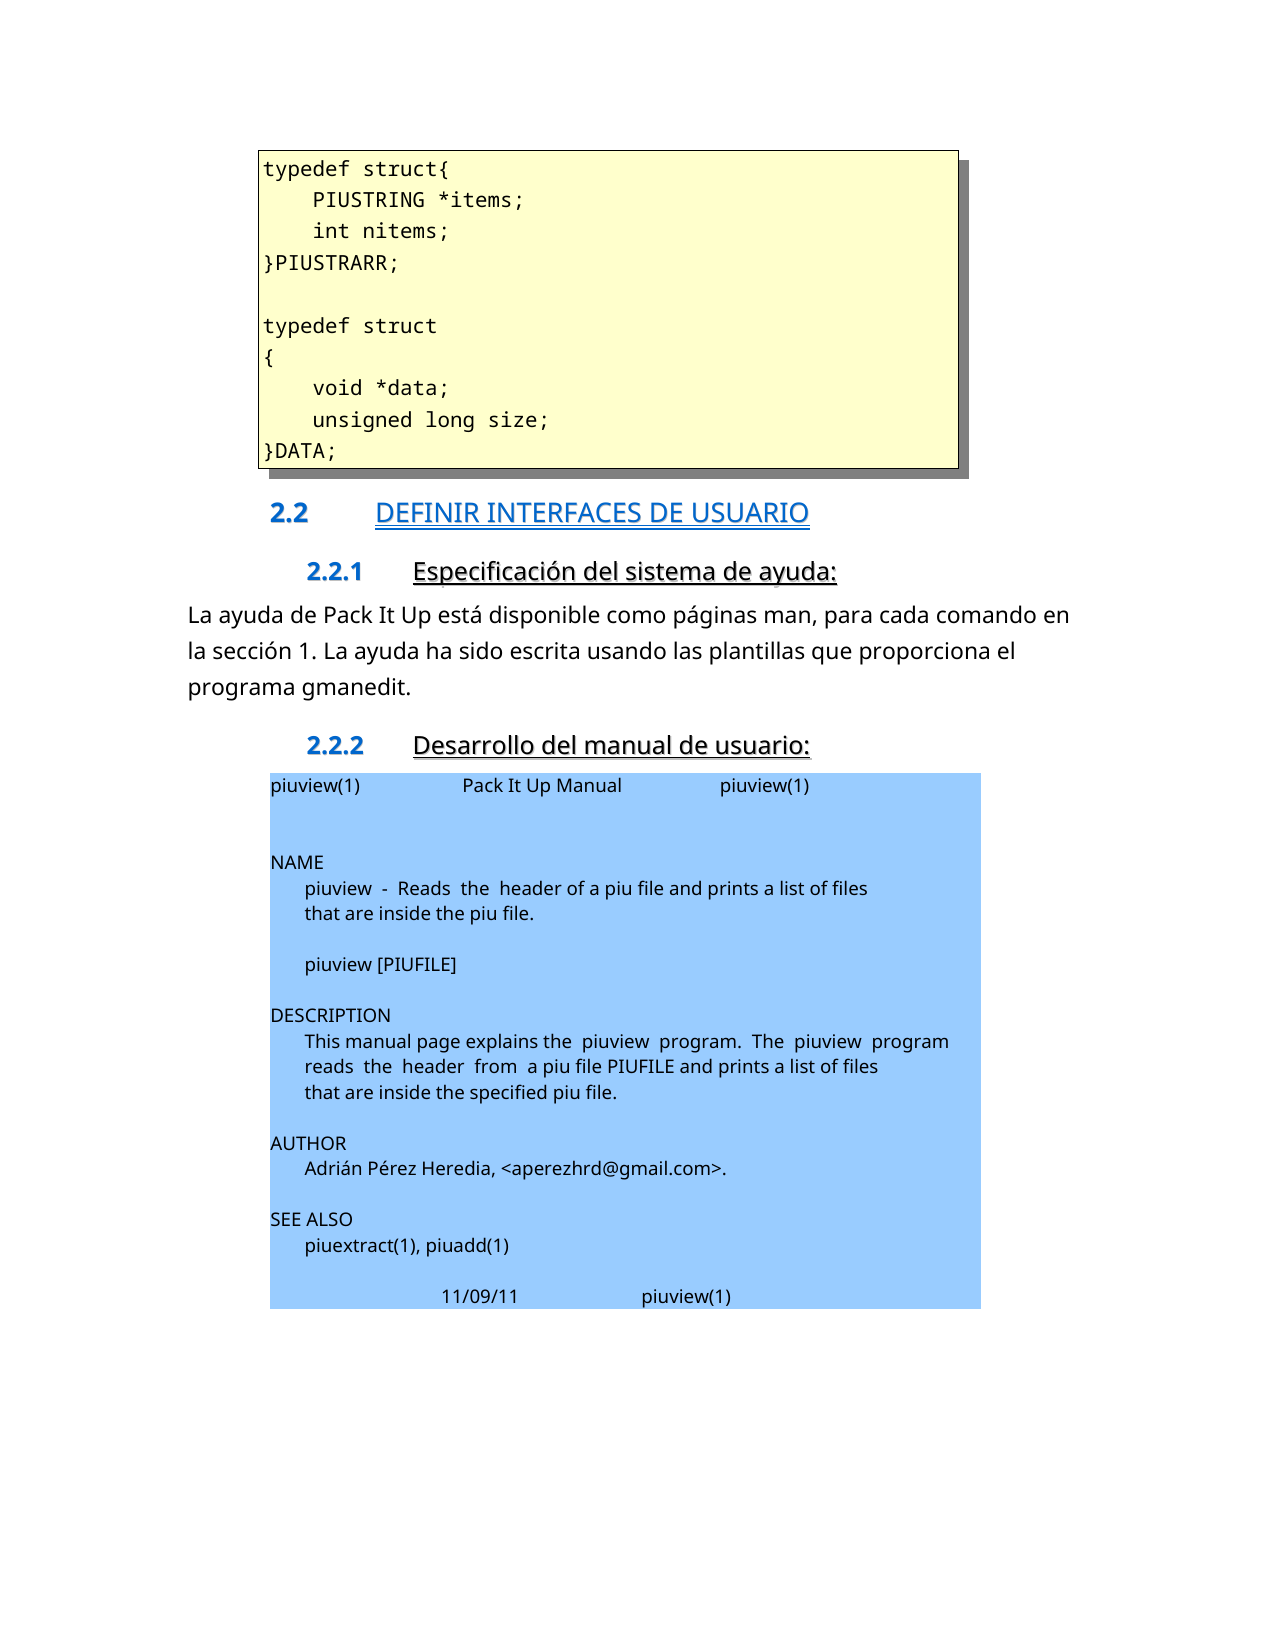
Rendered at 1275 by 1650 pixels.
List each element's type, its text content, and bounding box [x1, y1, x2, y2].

text SEE ALSO [270, 1207, 981, 1232]
text that are inside the piu file. [270, 900, 981, 926]
text }DATA; [259, 432, 958, 468]
text reads the header from a piu file PIUFILE and prints a list of files [270, 1053, 981, 1079]
text typedef struct [259, 307, 958, 338]
text piuextract(1), piuadd(1) [270, 1232, 981, 1258]
text void *data; [259, 369, 958, 401]
list DEFINIR INTERFACES DE USUARIO [262, 494, 1087, 531]
list Especificación del sistema de ayuda: [300, 554, 1087, 588]
text AUTHOR [270, 1130, 981, 1156]
text { [259, 338, 958, 369]
text typedef struct{ [259, 151, 958, 181]
text piuview(1) Pack It Up Manual piuview(1) [270, 773, 981, 798]
text piuview - Reads the header of a piu file and prints a list of files [270, 875, 981, 900]
list Desarrollo del manual de usuario: [300, 728, 1087, 762]
text that are inside the specified piu file. [270, 1079, 981, 1104]
text int nitems; [259, 213, 958, 244]
text NAME [270, 849, 981, 875]
text DESCRIPTION [270, 1002, 981, 1028]
text 11/09/11 piuview(1) [270, 1283, 981, 1309]
text Adrián Pérez Heredia, <aperezhrd@gmail.com>. [270, 1156, 981, 1181]
text }PIUSTRARR; [259, 244, 958, 275]
text This manual page explains the piuview program. The piuview program [270, 1028, 981, 1053]
text piuview [PIUFILE] [270, 951, 981, 977]
text PIUSTRING *items; [259, 181, 958, 213]
text La ayuda de Pack It Up está disponible como páginas man, para cada comando en la sección 1. La ayuda ha sido escrita usando las plantillas que proporciona el programa gmanedit. [187, 599, 1087, 702]
text unsigned long size; [259, 401, 958, 432]
